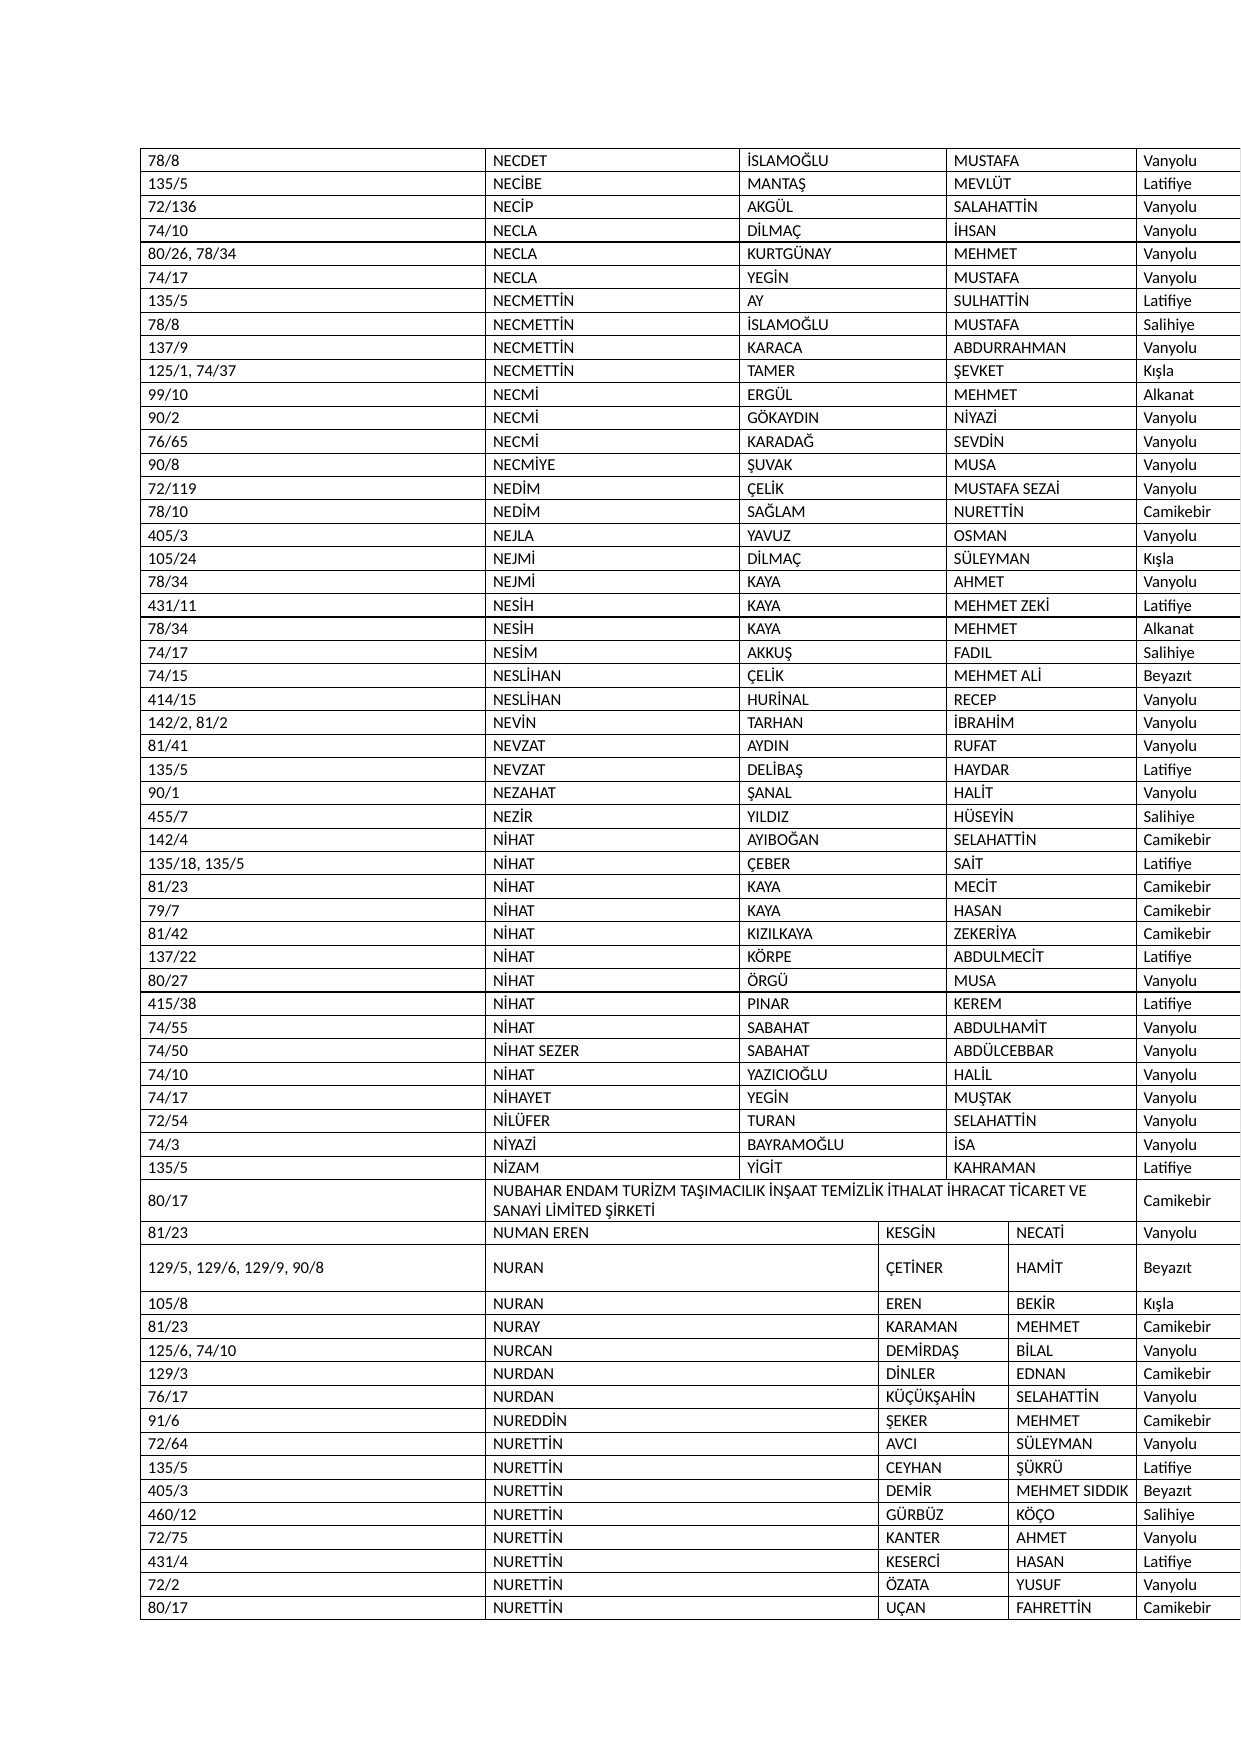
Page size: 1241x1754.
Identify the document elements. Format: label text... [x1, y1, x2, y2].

table_cell 81/23 [141, 1315, 485, 1338]
table_cell DİNLER [879, 1362, 1008, 1385]
table_cell 405/3 [141, 1480, 485, 1502]
table_cell NECMİYE [486, 454, 739, 476]
table_cell NİHAT [486, 829, 739, 851]
table_cell 72/2 [141, 1573, 485, 1596]
table_cell KAHRAMAN [947, 1157, 1136, 1179]
table_cell 74/17 [141, 641, 485, 663]
table_cell HÜSEYİN [947, 805, 1136, 827]
table_cell Vanyolu [1137, 711, 1240, 734]
table_cell İHSAN [947, 219, 1136, 241]
table_cell İSLAMOĞLU [740, 313, 946, 335]
table_cell KEREM [947, 993, 1136, 1015]
table_cell DİLMAÇ [740, 219, 946, 241]
table_cell 78/34 [141, 618, 485, 640]
table_cell Salihiye [1137, 313, 1240, 335]
table_cell Vanyolu [1137, 1086, 1240, 1109]
table_cell MUSTAFA SEZAİ [947, 477, 1136, 499]
table_cell Vanyolu [1137, 1110, 1240, 1132]
table_cell NESİH [486, 618, 739, 640]
table_cell NECLA [486, 243, 739, 265]
table_cell Vanyolu [1137, 430, 1240, 452]
table_cell Salihiye [1137, 805, 1240, 827]
table_cell ŞEKER [879, 1409, 1008, 1432]
table_cell 135/5 [141, 1456, 485, 1478]
table_cell NEJMİ [486, 571, 739, 593]
table_cell Alkanat [1137, 383, 1240, 406]
table_cell MEVLÜT [947, 172, 1136, 194]
table_cell RECEP [947, 688, 1136, 710]
table_cell ÇETİNER [879, 1245, 1008, 1291]
table_cell Camikebir [1137, 1315, 1240, 1338]
table_cell 74/15 [141, 664, 485, 687]
table_cell NESLİHAN [486, 664, 739, 687]
table_cell Camikebir [1137, 1597, 1240, 1619]
table_cell TURAN [740, 1110, 946, 1132]
table_cell NURDAN [486, 1386, 878, 1408]
table_cell ŞEVKET [947, 360, 1136, 382]
table_cell ABDÜLCEBBAR [947, 1039, 1136, 1062]
table_cell NURCAN [486, 1339, 878, 1361]
table_cell 460/12 [141, 1503, 485, 1525]
table_cell NİHAT [486, 946, 739, 968]
table_cell NİHAT [486, 1016, 739, 1038]
table_cell ERGÜL [740, 383, 946, 406]
table_cell CEYHAN [879, 1456, 1008, 1478]
table_cell Vanyolu [1137, 1573, 1240, 1596]
table_cell MUSA [947, 969, 1136, 991]
table_cell MEHMET ALİ [947, 664, 1136, 687]
table_cell NEDİM [486, 477, 739, 499]
table_cell 431/11 [141, 594, 485, 616]
table_cell SÜLEYMAN [947, 547, 1136, 569]
table_cell NİYAZİ [486, 1133, 739, 1156]
table_cell NİHAYET [486, 1086, 739, 1109]
table_cell YEGİN [740, 1086, 946, 1109]
table_cell 74/10 [141, 219, 485, 241]
table_cell Vanyolu [1137, 1039, 1240, 1062]
table_cell 137/22 [141, 946, 485, 968]
table_cell Vanyolu [1137, 266, 1240, 288]
table_cell NİHAT [486, 852, 739, 874]
table_cell NESLİHAN [486, 688, 739, 710]
table_cell MUŞTAK [947, 1086, 1136, 1109]
table_cell MEHMET [947, 243, 1136, 265]
table_cell MEHMET [947, 618, 1136, 640]
table_cell 80/27 [141, 969, 485, 991]
table_cell NECMİ [486, 383, 739, 406]
table_cell OSMAN [947, 524, 1136, 546]
table_cell DİLMAÇ [740, 547, 946, 569]
table_cell NEJLA [486, 524, 739, 546]
table_cell 105/8 [141, 1292, 485, 1314]
table_cell NİHAT [486, 993, 739, 1015]
table_cell DELİBAŞ [740, 758, 946, 781]
table_cell NURETTİN [486, 1526, 878, 1549]
table_cell SABAHAT [740, 1039, 946, 1062]
table_cell 137/9 [141, 336, 485, 359]
table_cell NUBAHAR ENDAM TURİZM TAŞIMACILIK İNŞAAT TEMİZLİK İTHALAT İHRACAT TİCARET VE SANAYİ LİMİTED ŞİRKETİ [486, 1180, 1136, 1221]
table_cell 431/4 [141, 1550, 485, 1572]
table_cell 129/3 [141, 1362, 485, 1385]
table_cell NURETTİN [486, 1456, 878, 1478]
table_cell KÜÇÜKŞAHİN [879, 1386, 1008, 1408]
table_cell 135/5 [141, 289, 485, 312]
table_cell BAYRAMOĞLU [740, 1133, 946, 1156]
table_cell KARAMAN [879, 1315, 1008, 1338]
table_cell MEHMET [947, 383, 1136, 406]
table_cell 76/17 [141, 1386, 485, 1408]
table_cell MUSTAFA [947, 266, 1136, 288]
table_cell Camikebir [1137, 875, 1240, 898]
table_cell AKKUŞ [740, 641, 946, 663]
table_cell NURETTİN [486, 1550, 878, 1572]
table_cell RUFAT [947, 735, 1136, 757]
table_cell YAZICIOĞLU [740, 1063, 946, 1085]
table_cell YEGİN [740, 266, 946, 288]
table_cell 72/119 [141, 477, 485, 499]
table_cell NECMİ [486, 407, 739, 429]
table_cell Vanyolu [1137, 454, 1240, 476]
table_cell NECATİ [1009, 1222, 1136, 1244]
table_cell MEHMET ZEKİ [947, 594, 1136, 616]
table_cell Camikebir [1137, 1409, 1240, 1432]
table_cell FAHRETTİN [1009, 1597, 1136, 1619]
table_cell 72/136 [141, 196, 485, 218]
table_cell Latifiye [1137, 1157, 1240, 1179]
table_cell MEHMET [1009, 1409, 1136, 1432]
table_cell Vanyolu [1137, 196, 1240, 218]
table_cell Camikebir [1137, 500, 1240, 523]
table_cell 74/50 [141, 1039, 485, 1062]
table_cell İSA [947, 1133, 1136, 1156]
table_cell Beyazıt [1137, 1480, 1240, 1502]
table_cell SELAHATTİN [947, 1110, 1136, 1132]
table_cell NEDİM [486, 500, 739, 523]
table_cell YUSUF [1009, 1573, 1136, 1596]
table_cell NİHAT [486, 1063, 739, 1085]
table_cell İSLAMOĞLU [740, 149, 946, 171]
table_cell NURAN [486, 1245, 878, 1291]
table_cell Vanyolu [1137, 1386, 1240, 1408]
table_cell NURETTİN [486, 1503, 878, 1525]
table_cell Latifiye [1137, 993, 1240, 1015]
table_cell AYIBOĞAN [740, 829, 946, 851]
table_cell KAYA [740, 875, 946, 898]
table_cell NECMİ [486, 430, 739, 452]
table_cell HURİNAL [740, 688, 946, 710]
table_cell PINAR [740, 993, 946, 1015]
table_cell NİHAT SEZER [486, 1039, 739, 1062]
table_cell NURAN [486, 1292, 878, 1314]
table_cell ABDURRAHMAN [947, 336, 1136, 359]
table_cell 455/7 [141, 805, 485, 827]
table_cell 78/8 [141, 149, 485, 171]
table_cell 74/17 [141, 266, 485, 288]
table_cell HASAN [1009, 1550, 1136, 1572]
table_cell Latifiye [1137, 594, 1240, 616]
table_cell AHMET [1009, 1526, 1136, 1549]
table_cell YİGİT [740, 1157, 946, 1179]
table_cell 135/18, 135/5 [141, 852, 485, 874]
table_cell KURTGÜNAY [740, 243, 946, 265]
table_cell 74/55 [141, 1016, 485, 1038]
table_cell Beyazıt [1137, 664, 1240, 687]
table_cell ÖRGÜ [740, 969, 946, 991]
table_cell 135/5 [141, 172, 485, 194]
table_cell Vanyolu [1137, 1063, 1240, 1085]
table_cell İBRAHİM [947, 711, 1136, 734]
table_cell 72/64 [141, 1433, 485, 1455]
table_cell 99/10 [141, 383, 485, 406]
table_cell SULHATTİN [947, 289, 1136, 312]
table_cell AY [740, 289, 946, 312]
table_cell YILDIZ [740, 805, 946, 827]
table_cell NECMETTİN [486, 360, 739, 382]
table_cell NECMETTİN [486, 313, 739, 335]
table_cell NECMETTİN [486, 336, 739, 359]
table_cell FADIL [947, 641, 1136, 663]
table_cell 74/3 [141, 1133, 485, 1156]
table_cell 135/5 [141, 1157, 485, 1179]
table_cell 142/4 [141, 829, 485, 851]
table_cell Camikebir [1137, 1180, 1240, 1221]
table_cell 90/2 [141, 407, 485, 429]
table_cell 78/8 [141, 313, 485, 335]
table_cell NİYAZİ [947, 407, 1136, 429]
table_cell NUREDDİN [486, 1409, 878, 1432]
table_cell NECİBE [486, 172, 739, 194]
table_cell KANTER [879, 1526, 1008, 1549]
table_cell Alkanat [1137, 618, 1240, 640]
table_cell 79/7 [141, 899, 485, 921]
table_cell 72/54 [141, 1110, 485, 1132]
table_cell 81/23 [141, 875, 485, 898]
table_cell Vanyolu [1137, 149, 1240, 171]
table_cell 142/2, 81/2 [141, 711, 485, 734]
table_cell NECİP [486, 196, 739, 218]
table_cell 405/3 [141, 524, 485, 546]
table_cell SELAHATTİN [947, 829, 1136, 851]
table_cell 90/8 [141, 454, 485, 476]
table_cell NEVZAT [486, 735, 739, 757]
table_cell EDNAN [1009, 1362, 1136, 1385]
table_cell AHMET [947, 571, 1136, 593]
table_cell NURDAN [486, 1362, 878, 1385]
table_cell SEVDİN [947, 430, 1136, 452]
table_cell HALİT [947, 782, 1136, 804]
table_cell Vanyolu [1137, 219, 1240, 241]
table_cell 76/65 [141, 430, 485, 452]
table_cell Latifiye [1137, 172, 1240, 194]
table_cell BEKİR [1009, 1292, 1136, 1314]
table_cell Vanyolu [1137, 477, 1240, 499]
table_cell SELAHATTİN [1009, 1386, 1136, 1408]
table_cell 72/75 [141, 1526, 485, 1549]
table_cell KIZILKAYA [740, 922, 946, 944]
table_cell 129/5, 129/6, 129/9, 90/8 [141, 1245, 485, 1291]
table_cell MANTAŞ [740, 172, 946, 194]
table_cell DEMİRDAŞ [879, 1339, 1008, 1361]
table_cell Kışla [1137, 1292, 1240, 1314]
table_cell NURAY [486, 1315, 878, 1338]
table_cell 74/17 [141, 1086, 485, 1109]
table_cell ÇELİK [740, 477, 946, 499]
table_cell NURETTİN [486, 1573, 878, 1596]
table_cell NİHAT [486, 899, 739, 921]
table_cell ŞANAL [740, 782, 946, 804]
table_cell MUSTAFA [947, 313, 1136, 335]
table_cell MUSTAFA [947, 149, 1136, 171]
table_cell 90/1 [141, 782, 485, 804]
table_cell TARHAN [740, 711, 946, 734]
table_cell Kışla [1137, 547, 1240, 569]
table_cell NURETTİN [947, 500, 1136, 523]
table_cell Vanyolu [1137, 1222, 1240, 1244]
table_cell HAMİT [1009, 1245, 1136, 1291]
table_cell 415/38 [141, 993, 485, 1015]
table_cell Vanyolu [1137, 1526, 1240, 1549]
table_cell NURETTİN [486, 1597, 878, 1619]
table_cell Latifiye [1137, 1456, 1240, 1478]
table_cell Vanyolu [1137, 735, 1240, 757]
table_cell 91/6 [141, 1409, 485, 1432]
table_cell 125/6, 74/10 [141, 1339, 485, 1361]
table_cell NİHAT [486, 922, 739, 944]
table_cell Vanyolu [1137, 1433, 1240, 1455]
table_cell AVCI [879, 1433, 1008, 1455]
table_cell NEZAHAT [486, 782, 739, 804]
table_cell HAYDAR [947, 758, 1136, 781]
table_cell YAVUZ [740, 524, 946, 546]
table_cell NEZİR [486, 805, 739, 827]
table_cell 80/17 [141, 1180, 485, 1221]
table_cell SAİT [947, 852, 1136, 874]
table_cell Camikebir [1137, 922, 1240, 944]
table_cell 81/41 [141, 735, 485, 757]
table_cell Vanyolu [1137, 1339, 1240, 1361]
table_cell Vanyolu [1137, 336, 1240, 359]
table_cell NURETTİN [486, 1480, 878, 1502]
table_cell NEJMİ [486, 547, 739, 569]
table_cell HALİL [947, 1063, 1136, 1085]
table_cell MECİT [947, 875, 1136, 898]
table_cell KESERCİ [879, 1550, 1008, 1572]
table_cell Camikebir [1137, 1362, 1240, 1385]
table_cell Camikebir [1137, 899, 1240, 921]
table_cell 135/5 [141, 758, 485, 781]
table_cell ÖZATA [879, 1573, 1008, 1596]
table_cell Vanyolu [1137, 571, 1240, 593]
table_cell Vanyolu [1137, 243, 1240, 265]
table_cell SÜLEYMAN [1009, 1433, 1136, 1455]
table_cell NESİH [486, 594, 739, 616]
table_cell ŞUVAK [740, 454, 946, 476]
table_cell Latifiye [1137, 758, 1240, 781]
table_cell 74/10 [141, 1063, 485, 1085]
table_cell 105/24 [141, 547, 485, 569]
table_cell Camikebir [1137, 829, 1240, 851]
table_cell ABDULMECİT [947, 946, 1136, 968]
table_cell TAMER [740, 360, 946, 382]
table_cell Latifiye [1137, 1550, 1240, 1572]
table_cell BİLAL [1009, 1339, 1136, 1361]
table_cell NEVZAT [486, 758, 739, 781]
table_cell ŞÜKRÜ [1009, 1456, 1136, 1478]
table_cell SABAHAT [740, 1016, 946, 1038]
table_cell NİHAT [486, 875, 739, 898]
table_cell 125/1, 74/37 [141, 360, 485, 382]
table_cell EREN [879, 1292, 1008, 1314]
table_cell MUSA [947, 454, 1136, 476]
table_cell NESİM [486, 641, 739, 663]
table_cell KAYA [740, 594, 946, 616]
table_cell Vanyolu [1137, 407, 1240, 429]
table_cell NİHAT [486, 969, 739, 991]
table_cell ZEKERİYA [947, 922, 1136, 944]
table_cell Latifiye [1137, 289, 1240, 312]
table_cell GÖKAYDIN [740, 407, 946, 429]
table_cell NUMAN EREN [486, 1222, 878, 1244]
table_cell KARADAĞ [740, 430, 946, 452]
table_cell Salihiye [1137, 1503, 1240, 1525]
table_cell HASAN [947, 899, 1136, 921]
table_cell NECMETTİN [486, 289, 739, 312]
table_cell ÇELİK [740, 664, 946, 687]
table_cell KARACA [740, 336, 946, 359]
table_cell Latifiye [1137, 946, 1240, 968]
table_cell NEVİN [486, 711, 739, 734]
table_cell KESGİN [879, 1222, 1008, 1244]
table_cell Salihiye [1137, 641, 1240, 663]
table_cell Latifiye [1137, 852, 1240, 874]
table_cell KAYA [740, 899, 946, 921]
table_cell 414/15 [141, 688, 485, 710]
table_cell GÜRBÜZ [879, 1503, 1008, 1525]
table_cell 81/42 [141, 922, 485, 944]
table_cell Vanyolu [1137, 1016, 1240, 1038]
table_cell MEHMET SIDDIK [1009, 1480, 1136, 1502]
table_cell 78/34 [141, 571, 485, 593]
table_cell UÇAN [879, 1597, 1008, 1619]
table_cell KAYA [740, 571, 946, 593]
table_cell KAYA [740, 618, 946, 640]
table_cell NURETTİN [486, 1433, 878, 1455]
table_cell 81/23 [141, 1222, 485, 1244]
table_cell NİLÜFER [486, 1110, 739, 1132]
table_cell NECDET [486, 149, 739, 171]
table_cell SAĞLAM [740, 500, 946, 523]
table_cell Vanyolu [1137, 1133, 1240, 1156]
table_cell ÇEBER [740, 852, 946, 874]
table_cell MEHMET [1009, 1315, 1136, 1338]
table_cell 78/10 [141, 500, 485, 523]
table_cell Kışla [1137, 360, 1240, 382]
table_cell SALAHATTİN [947, 196, 1136, 218]
table_cell 80/17 [141, 1597, 485, 1619]
table_cell KÖRPE [740, 946, 946, 968]
table_cell NECLA [486, 266, 739, 288]
table_cell AKGÜL [740, 196, 946, 218]
table_cell NİZAM [486, 1157, 739, 1179]
table_cell KÖÇO [1009, 1503, 1136, 1525]
table_cell NECLA [486, 219, 739, 241]
table_cell Vanyolu [1137, 782, 1240, 804]
table_cell 80/26, 78/34 [141, 243, 485, 265]
table_cell DEMİR [879, 1480, 1008, 1502]
table_cell Beyazıt [1137, 1245, 1240, 1291]
table_cell Vanyolu [1137, 969, 1240, 991]
table_cell Vanyolu [1137, 524, 1240, 546]
table_cell Vanyolu [1137, 688, 1240, 710]
table_cell AYDIN [740, 735, 946, 757]
table_cell ABDULHAMİT [947, 1016, 1136, 1038]
